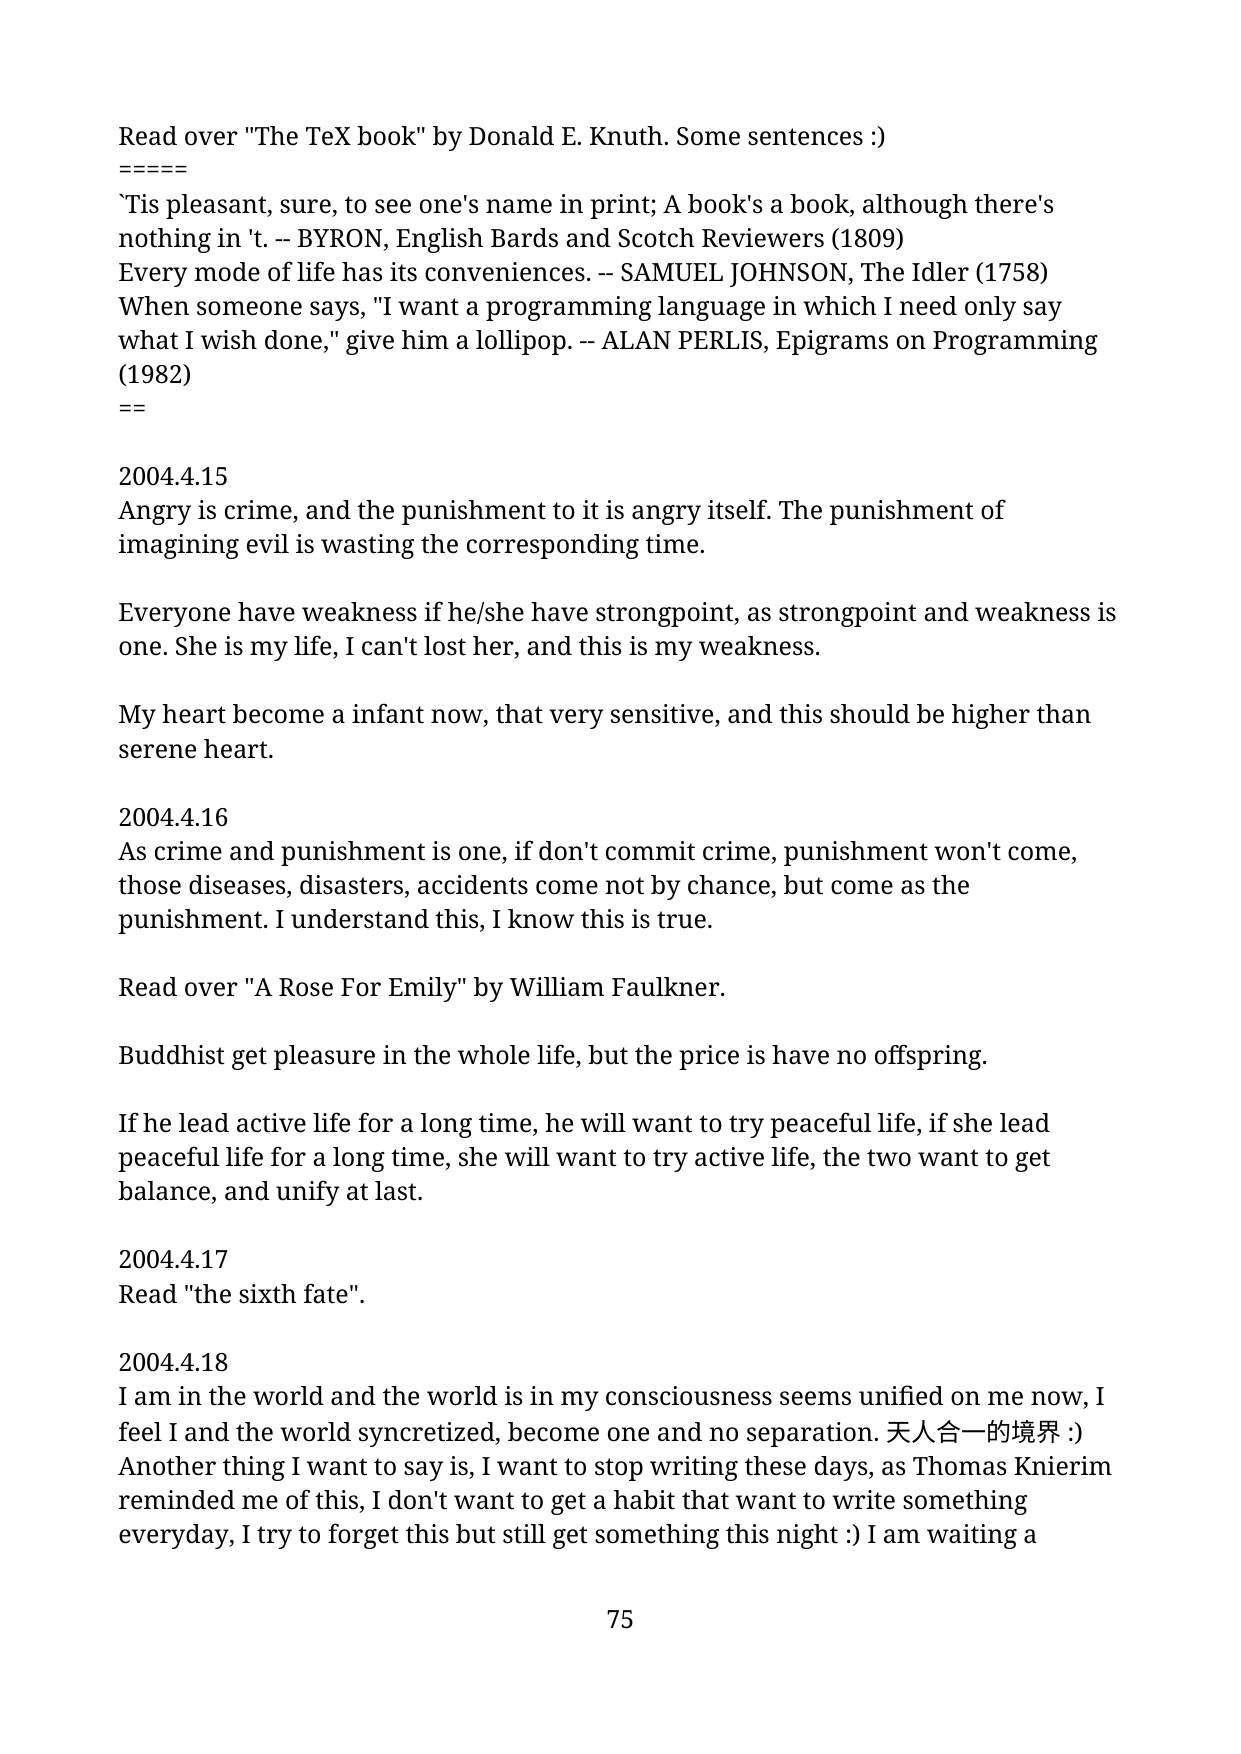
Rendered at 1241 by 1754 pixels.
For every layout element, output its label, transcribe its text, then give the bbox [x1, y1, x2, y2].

text When someone says, "I want a programming language in which I need only say what I wish done," give him a lollipop. -- ALAN PERLIS, Epigrams on Programming (1982) [118, 288, 1122, 391]
text I am in the world and the world is in my consciousness seems unified on me now, I feel I and the world syncretized, become one and no separation. 天人合一的境界 :) Another thing I want to say is, I want to stop writing these days, as Thomas Knierim reminded me of this, I don't want to get a habit that want to write something everyday, I try to forget this but still get something this night :) I am waiting a [118, 1378, 1122, 1551]
text As crime and punishment is one, if don't commit crime, punishment won't come, those diseases, disasters, accidents come not by chance, but come as the punishment. I understand this, I know this is true. [118, 833, 1122, 936]
text If he lead active life for a long time, he will want to try peaceful life, if she lead peaceful life for a long time, she will want to try active life, the two want to get balance, and unify at last. [118, 1106, 1122, 1208]
text 2004.4.16 [118, 799, 1122, 833]
text Everyone have weakness if he/she have strongpoint, as strongpoint and weakness is one. She is my life, I can't lost her, and this is my weakness. [118, 595, 1122, 663]
text 2004.4.15 [118, 459, 1122, 493]
text ===== [118, 152, 1122, 186]
text == [118, 391, 1122, 425]
text My heart become a infant now, that very sensitive, and this should be higher than serene heart. [118, 697, 1122, 765]
text Read "the sixth fate". [118, 1276, 1122, 1310]
text Angry is crime, and the punishment to it is angry itself. The punishment of imagining evil is wasting the corresponding time. [118, 493, 1122, 561]
text Every mode of life has its conveniences. -- SAMUEL JOHNSON, The Idler (1758) [118, 254, 1122, 288]
text `Tis pleasant, sure, to see one's name in print; A book's a book, although there's nothing in 't. -- BYRON, English Bards and Scotch Reviewers (1809) [118, 186, 1122, 254]
text Read over "The TeX book" by Donald E. Knuth. Some sentences :) [118, 118, 1122, 152]
text 2004.4.18 [118, 1344, 1122, 1378]
text Buddhist get pleasure in the whole life, but the price is have no offspring. [118, 1038, 1122, 1072]
text 2004.4.17 [118, 1242, 1122, 1276]
text Read over "A Rose For Emily" by William Faulkner. [118, 970, 1122, 1004]
